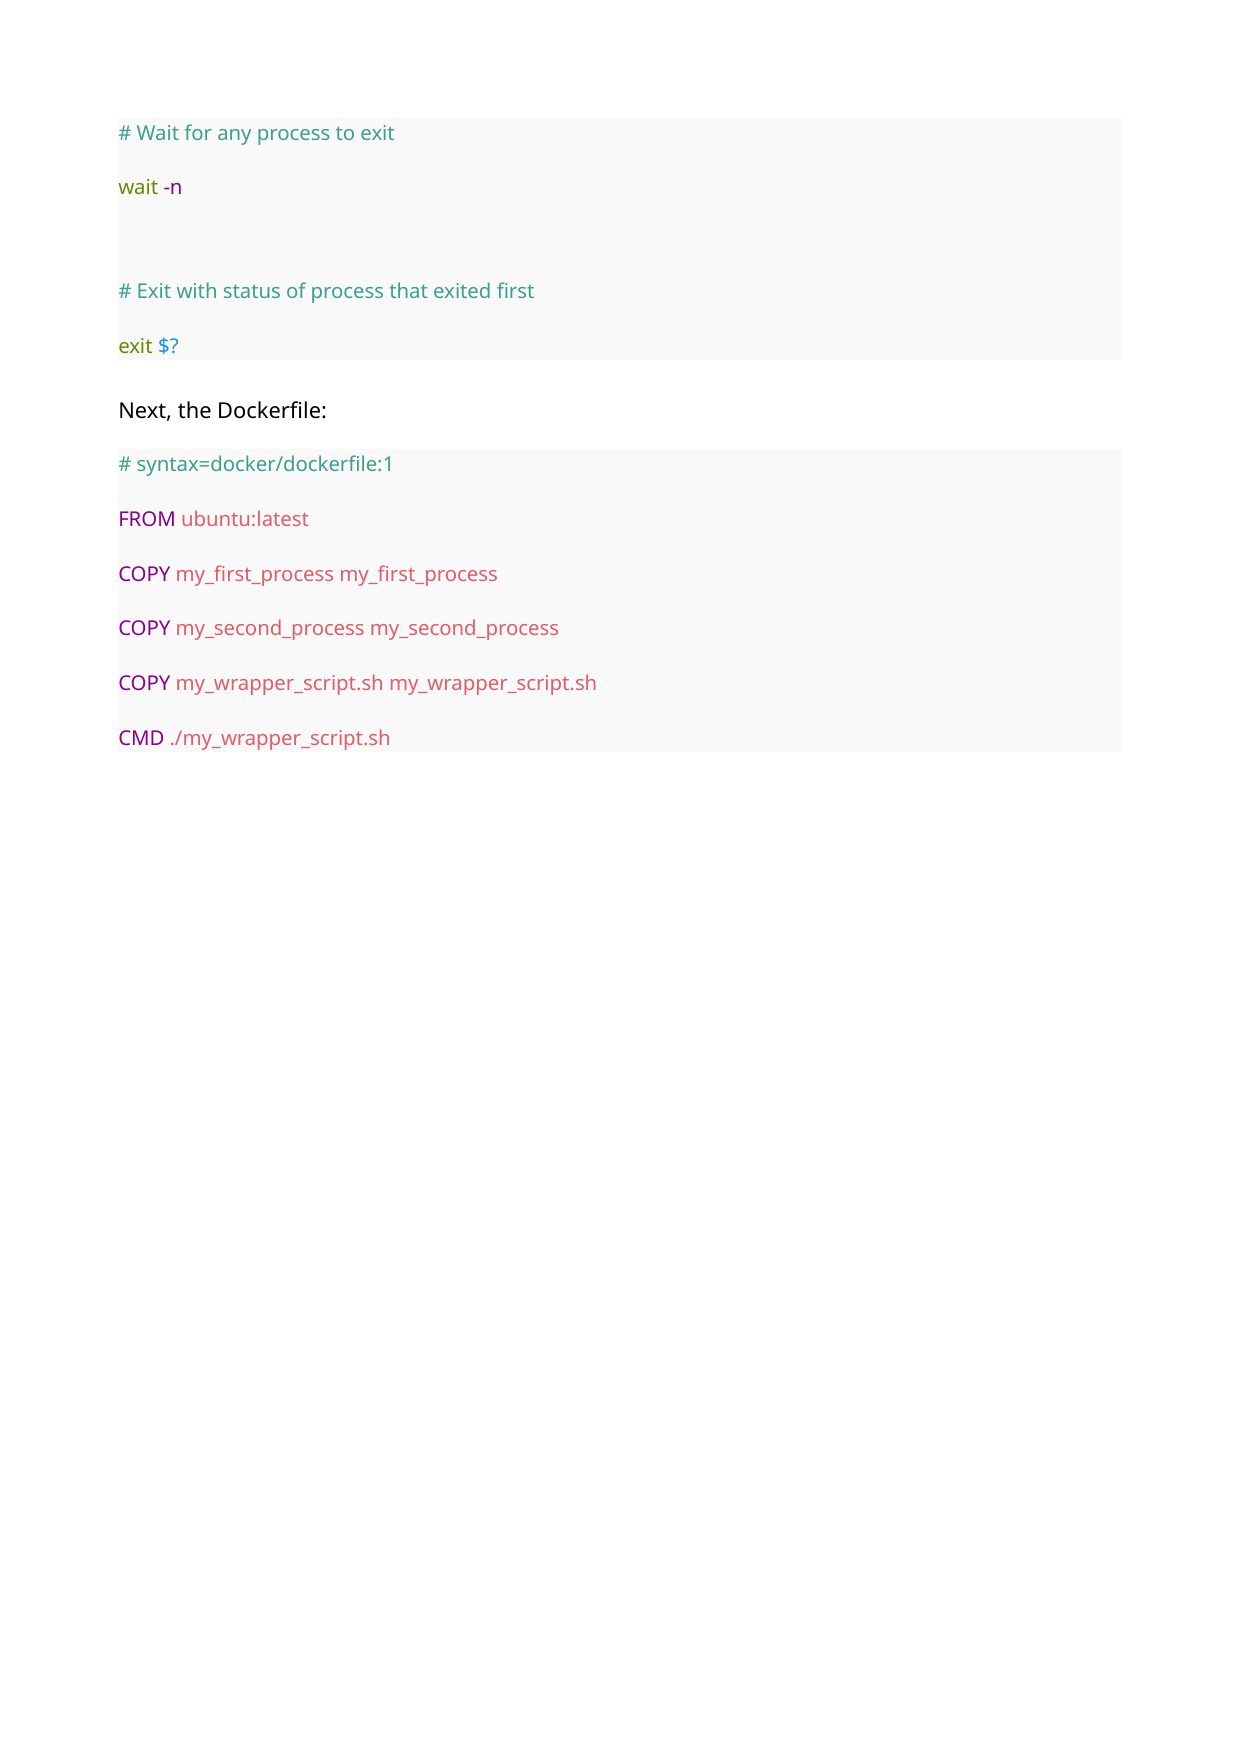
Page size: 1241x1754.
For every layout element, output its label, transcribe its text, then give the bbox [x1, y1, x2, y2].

text # Exit with status of process that exited first [118, 277, 1122, 305]
text exit $? [118, 332, 1122, 360]
text # Wait for any process to exit [118, 118, 1122, 146]
text # syntax=docker/dockerfile:1 [118, 449, 1122, 477]
text Next, the Dockerfile: [118, 387, 1122, 424]
text COPY my_second_process my_second_process [118, 614, 1122, 642]
text COPY my_wrapper_script.sh my_wrapper_script.sh [118, 669, 1122, 697]
text wait -n [118, 173, 1122, 201]
text CMD ./my_wrapper_script.sh [118, 724, 1122, 752]
text COPY my_first_process my_first_process [118, 559, 1122, 587]
text FROM ubuntu:latest [118, 504, 1122, 532]
